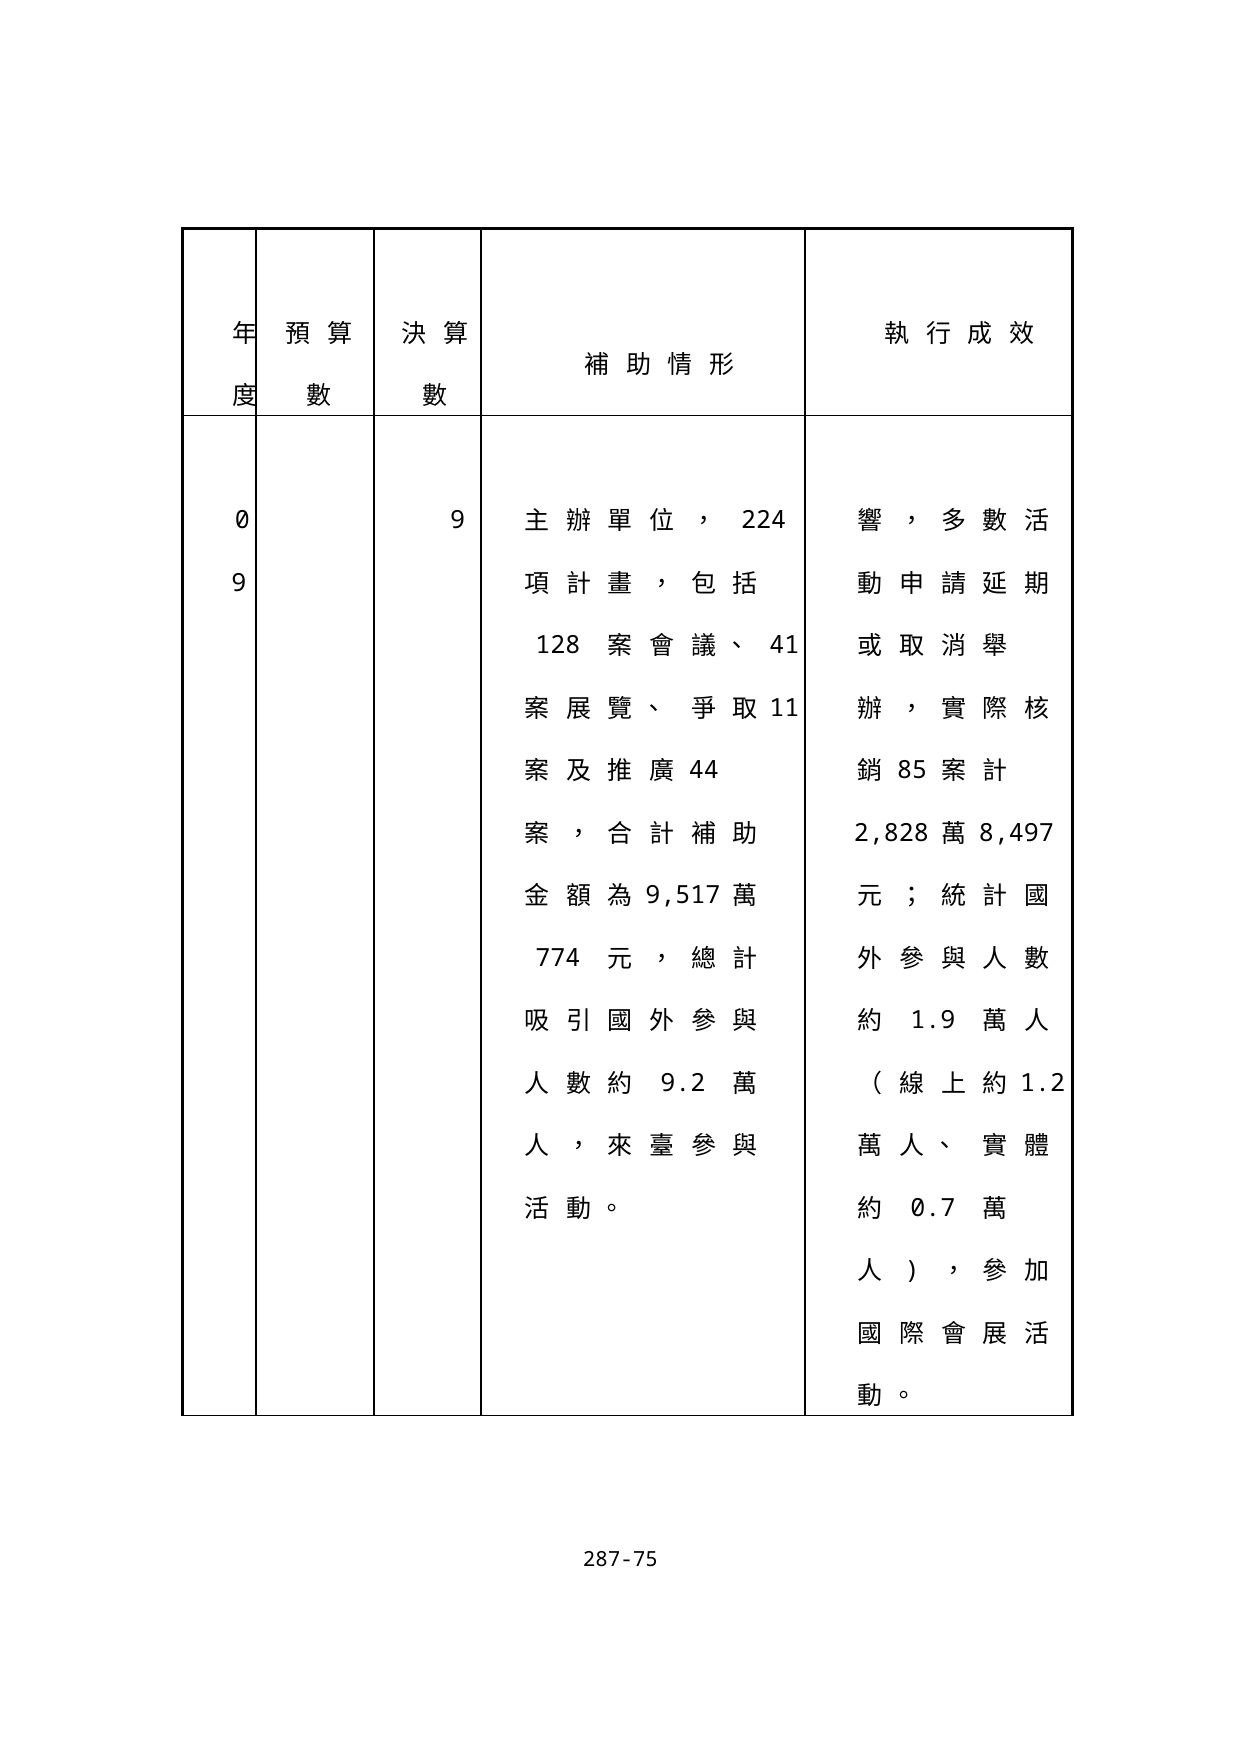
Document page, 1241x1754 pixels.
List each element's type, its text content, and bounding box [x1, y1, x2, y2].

table_header 補助情形 [482, 230, 804, 415]
table_header 執行成效 [806, 230, 1071, 415]
table_header 決算數 [375, 230, 480, 415]
table_header 預算數 [257, 230, 373, 415]
table_header 年度 [184, 230, 255, 415]
table_cell 響，多數活動申請延期或取消舉辦，實際核銷85案計2,828萬8,497元；統計國外參與人數約1.9萬人（線上約1.2萬人、實體約0.7萬人)，參加國際會展活動。 [806, 416, 1071, 1415]
table_cell 09 [184, 416, 255, 1415]
table_cell 主辦單位，224項計畫，包括128案會議、41案展覽、爭取11案及推廣44案，合計補助金額為9,517萬774元，總計吸引國外參與人數約9.2萬人，來臺參與活動。 [482, 416, 804, 1415]
table_cell 9 [375, 416, 480, 1415]
table_cell [257, 416, 373, 1415]
